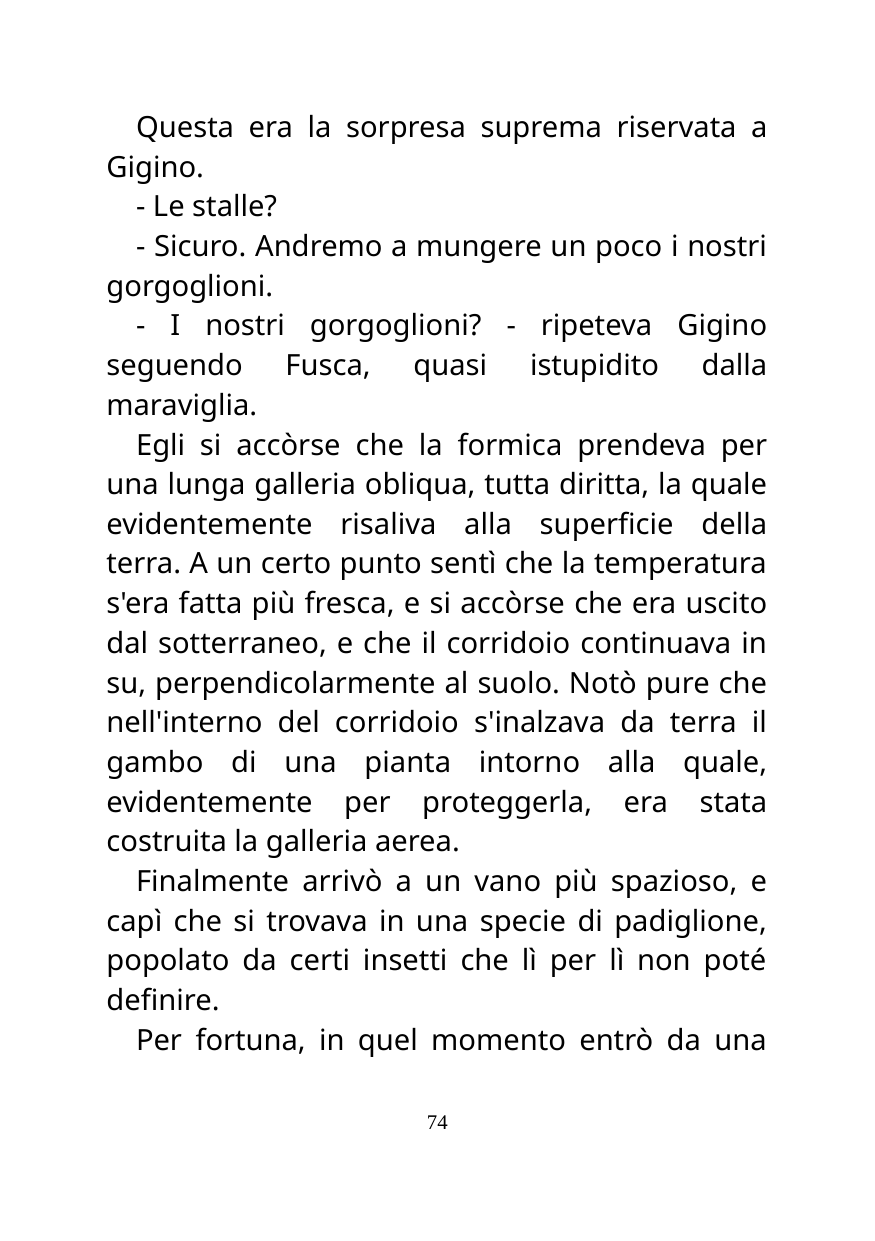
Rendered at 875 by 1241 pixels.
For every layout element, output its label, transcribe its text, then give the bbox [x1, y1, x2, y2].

text - Le stalle? [106, 186, 768, 225]
text Questa era la sorpresa suprema riservata a Gigino. [106, 106, 768, 186]
text Egli si accòrse che la formica prendeva per una lunga galleria obliqua, tutta diritta, la quale evidentemente risaliva alla superficie della terra. A un certo punto sentì che la temperatura s'era fatta più fresca, e si accòrse che era uscito dal sotterraneo, e che il corridoio continuava in su, perpendicolarmente al suolo. Notò pure che nell'interno del corridoio s'inalzava da terra il gambo di una pianta intorno alla quale, evidentemente per proteggerla, era stata costruita la galleria aerea. [106, 424, 768, 860]
text Finalmente arrivò a un vano più spazioso, e capì che si trovava in una specie di padiglione, popolato da certi insetti che lì per lì non poté definire. [106, 860, 768, 1019]
text Per fortuna, in quel momento entrò da una [106, 1019, 768, 1059]
text - I nostri gorgoglioni? - ripeteva Gigino seguendo Fusca, quasi istupidito dalla maraviglia. [106, 305, 768, 424]
text - Sicuro. Andremo a mungere un poco i nostri gorgoglioni. [106, 225, 768, 305]
